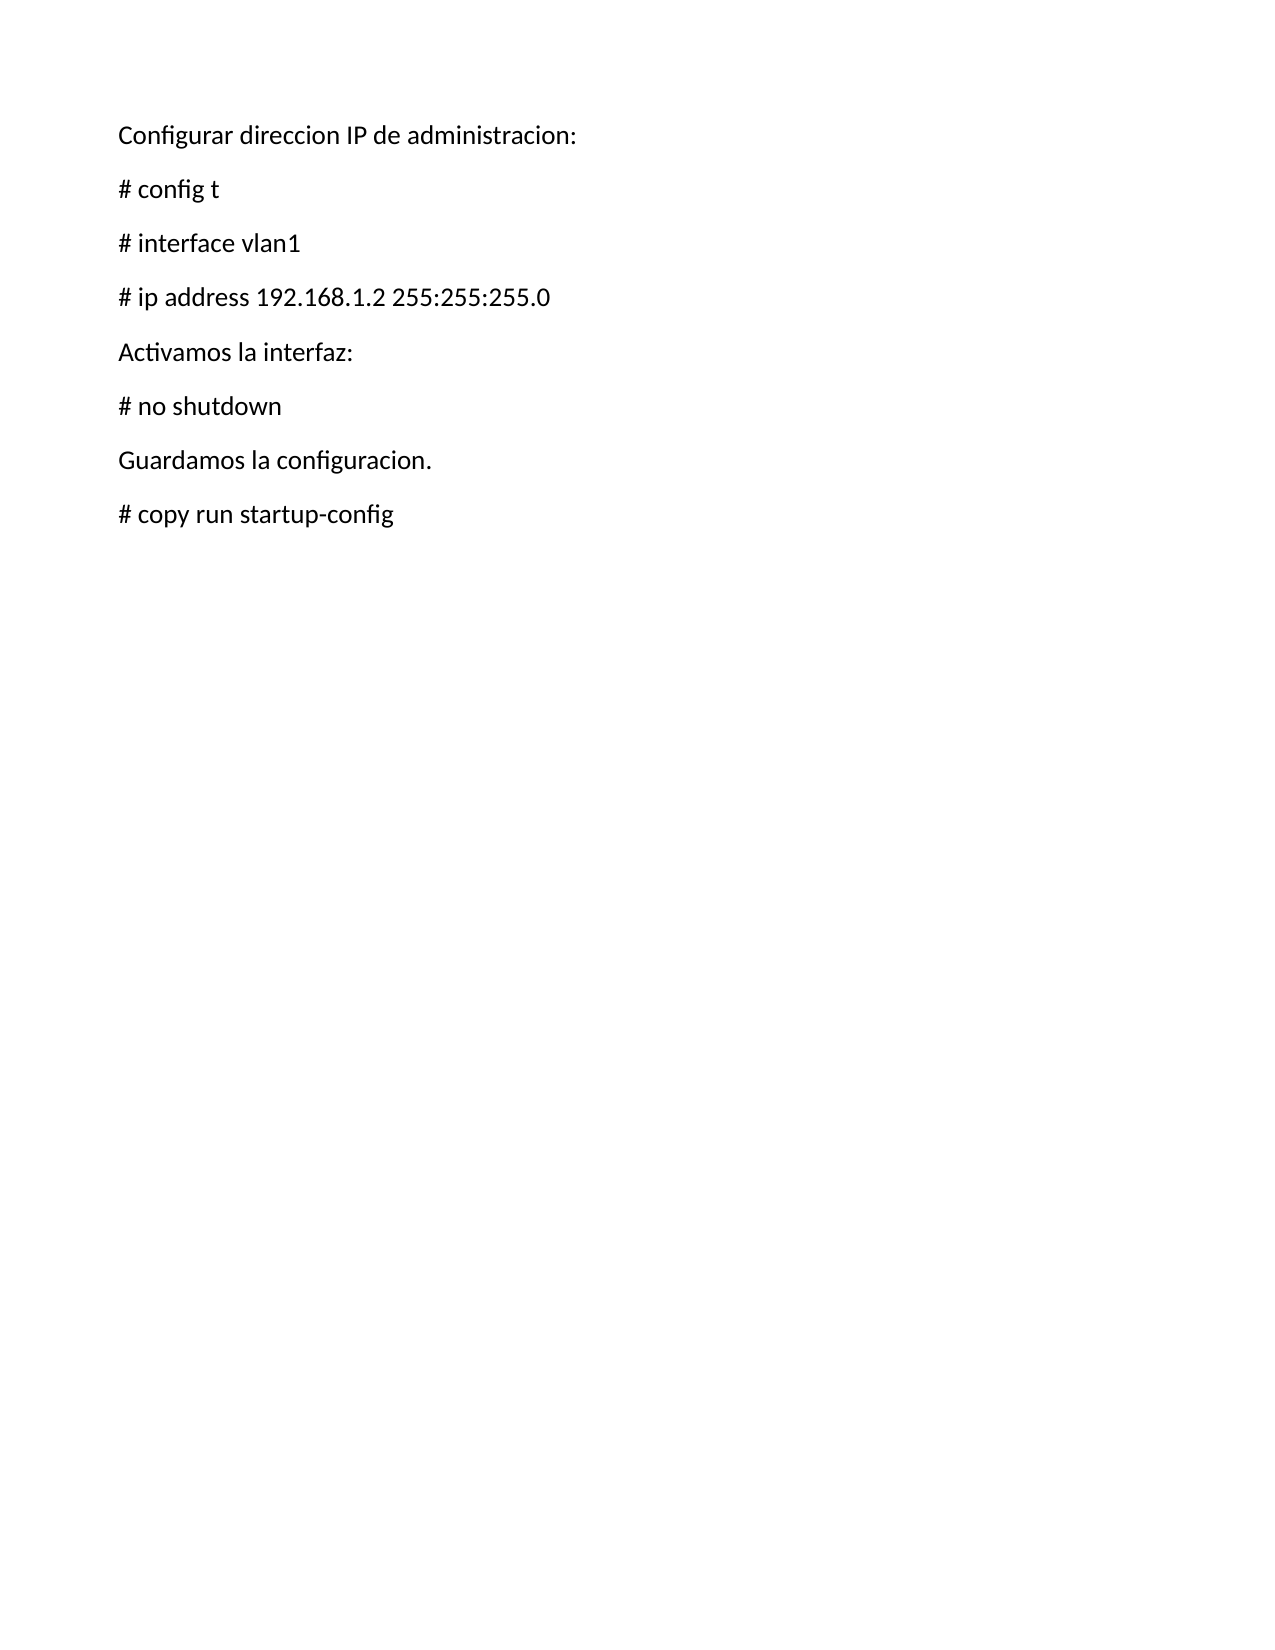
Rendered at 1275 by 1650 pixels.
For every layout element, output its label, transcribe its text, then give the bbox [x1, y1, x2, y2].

text # interface vlan1 [118, 226, 1157, 259]
text # ip address 192.168.1.2 255:255:255.0 [118, 281, 1157, 314]
text Configurar direccion IP de administracion: [118, 118, 1157, 151]
text # no shutdown [118, 389, 1157, 422]
text # copy run startup-config [118, 497, 1157, 530]
text Guardamos la configuracion. [118, 443, 1157, 476]
text # config t [118, 172, 1157, 205]
text Activamos la interfaz: [118, 335, 1157, 368]
